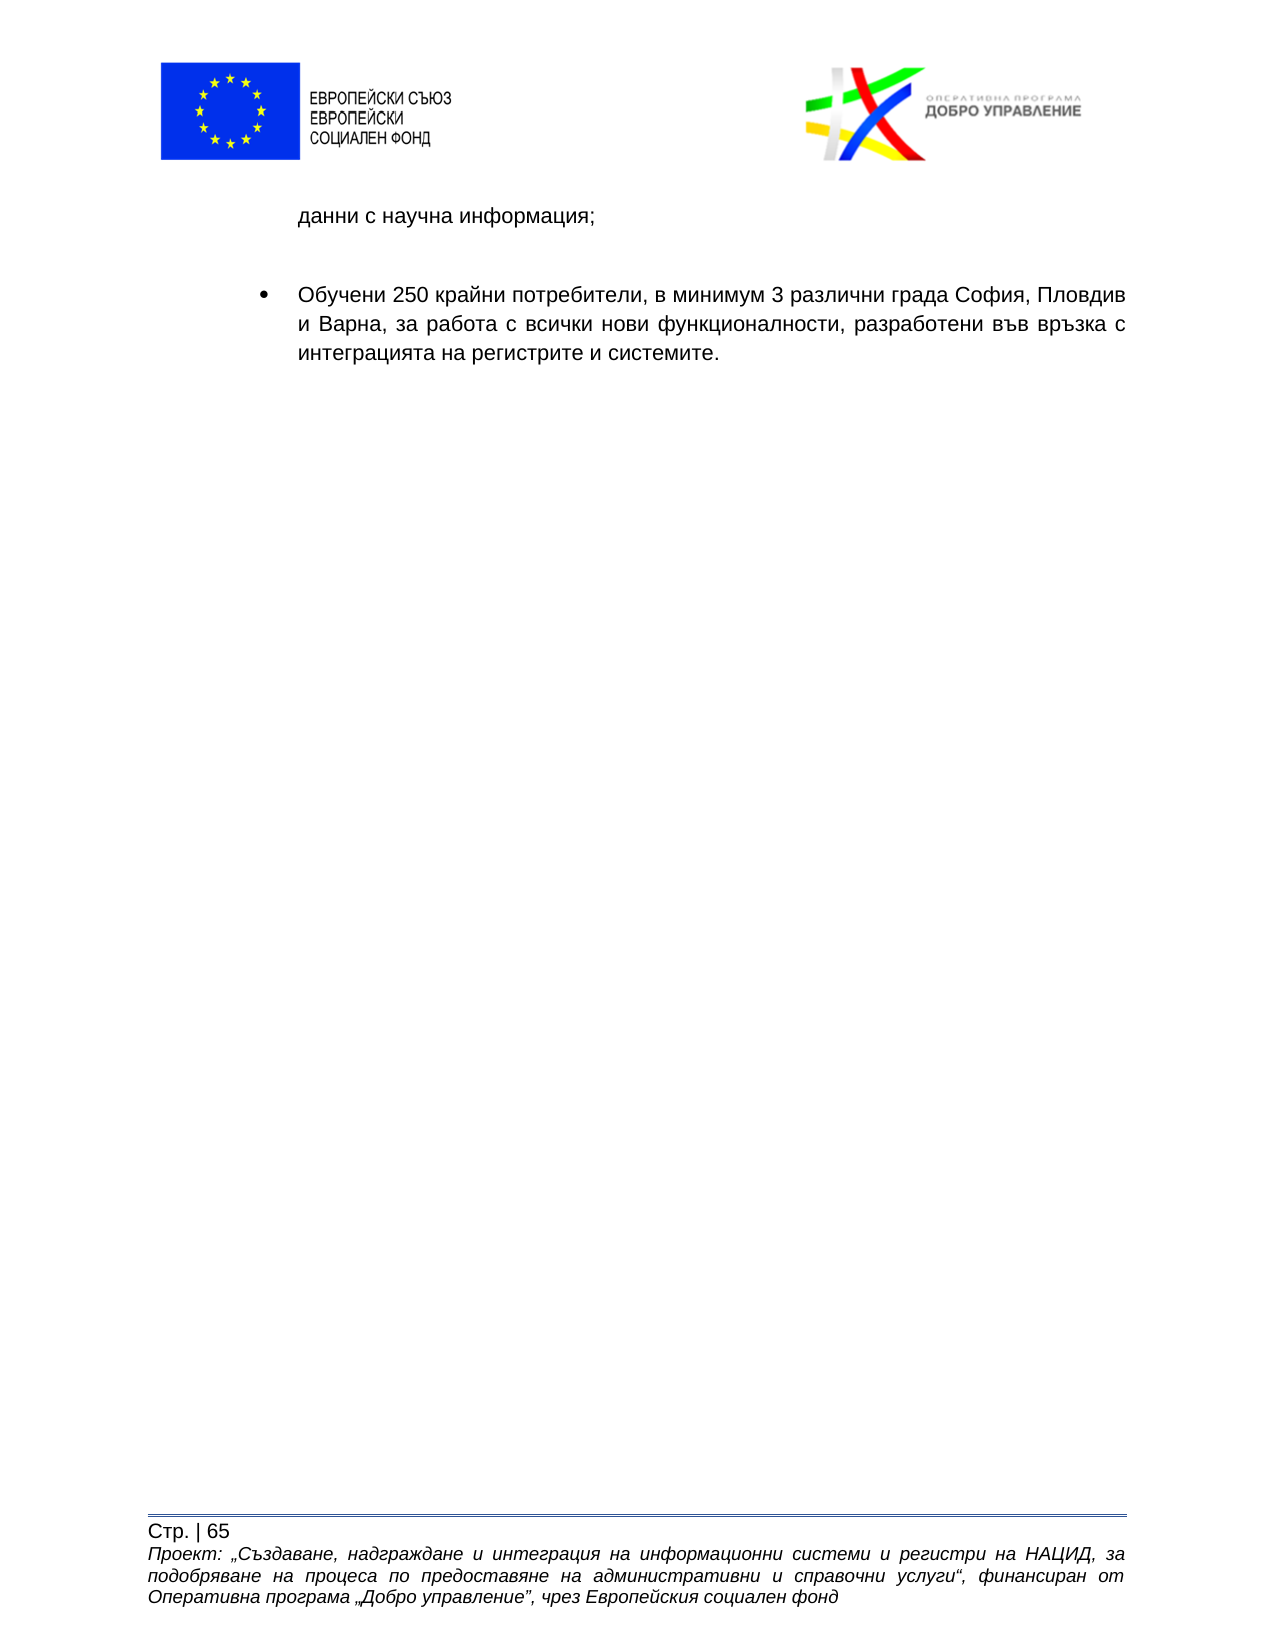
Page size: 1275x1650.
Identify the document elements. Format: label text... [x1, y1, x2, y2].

list данни с научна информация; [260, 203, 1127, 228]
list Обучени 250 крайни потребители, в минимум 3 различни града София, Пловдив и Варна, за работа с всички нови функционалности, разработени във връзка с интеграцията на регистрите и системите. [260, 282, 1127, 365]
